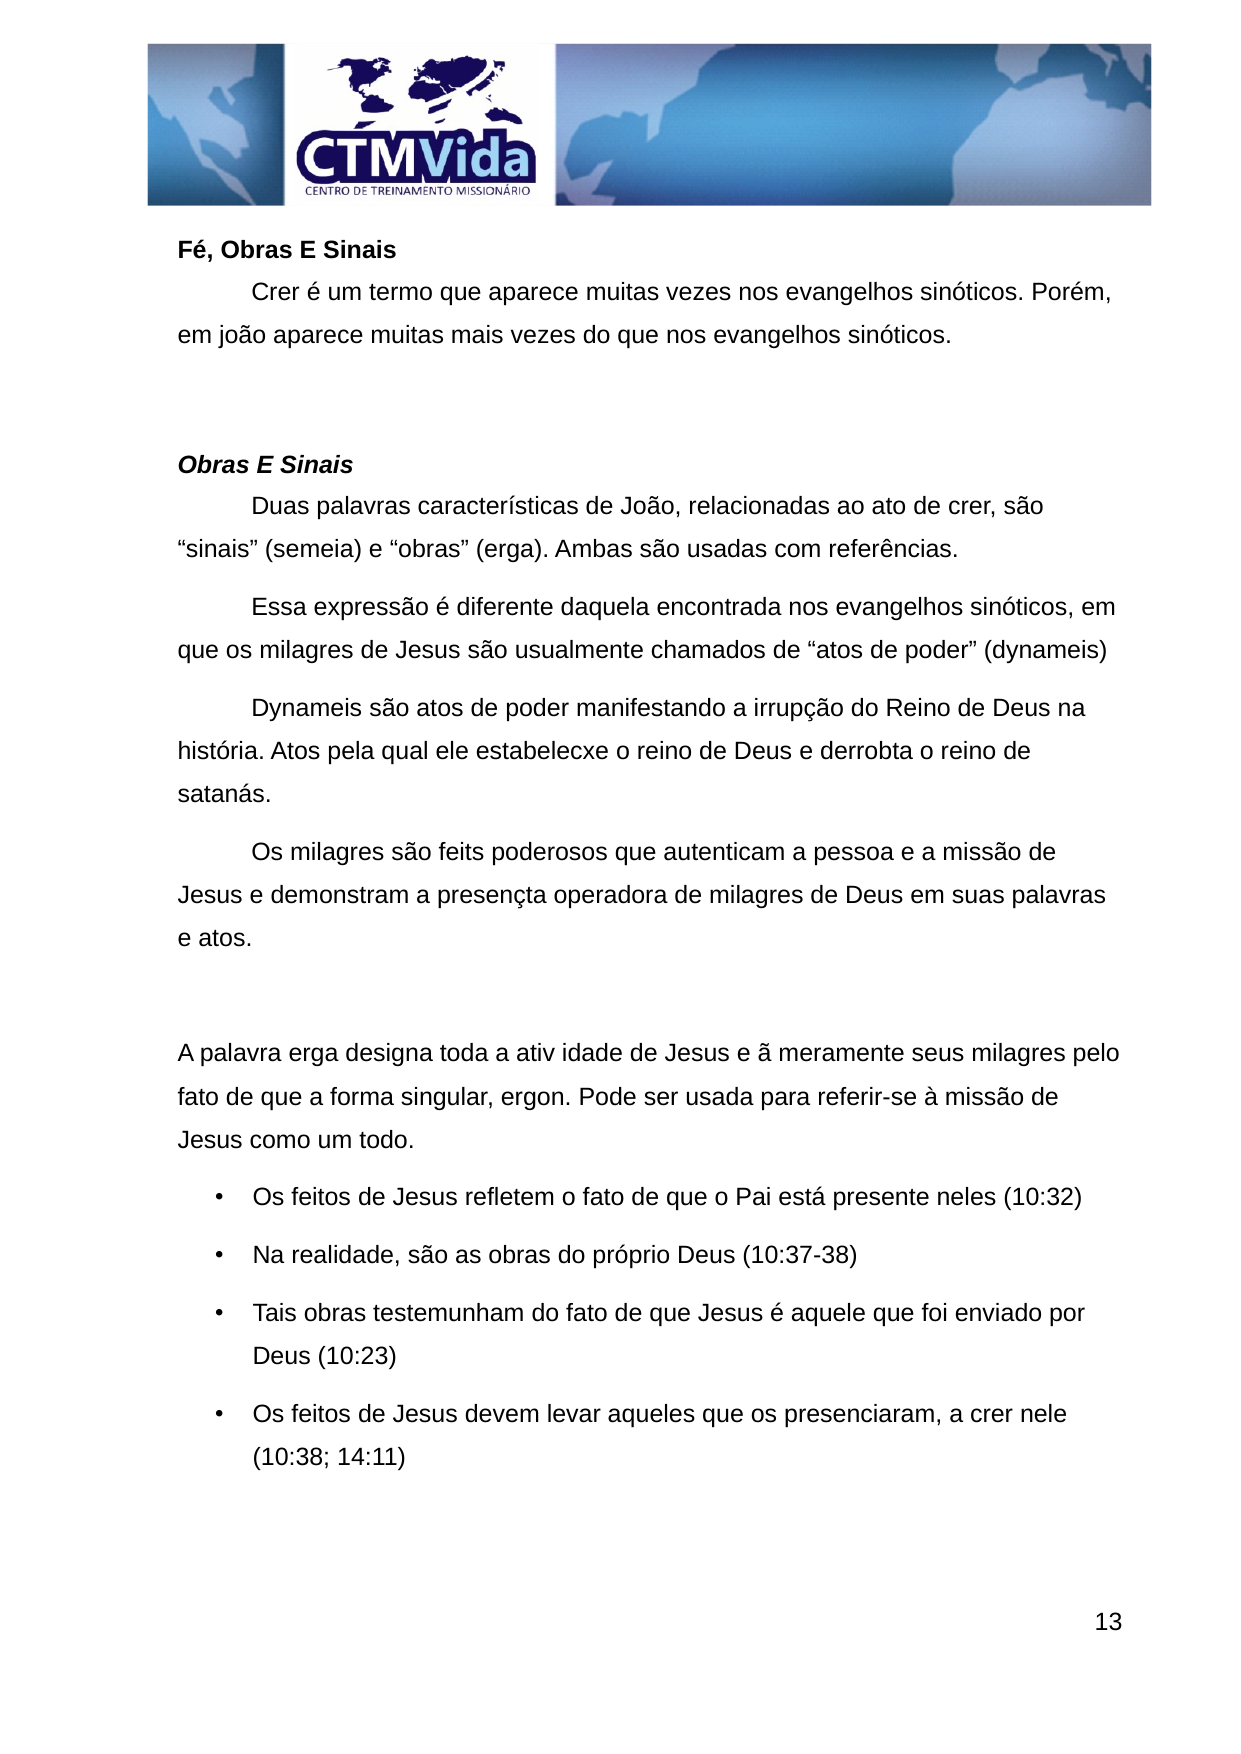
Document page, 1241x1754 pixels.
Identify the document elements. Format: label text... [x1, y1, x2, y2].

text Duas palavras características de João, relacionadas ao ato de crer, são “sinais” (semeia) e “obras” (erga). Ambas são usadas com referências. [177, 491, 1122, 563]
text Os milagres são feits poderosos que autenticam a pessoa e a missão de Jesus e demonstram a presençta operadora de milagres de Deus em suas palavras e atos. [177, 837, 1122, 952]
list Os feitos de Jesus devem levar aqueles que os presenciaram, a crer nele (10:38; 14:11) [215, 1399, 1122, 1471]
list Tais obras testemunham do fato de que Jesus é aquele que foi enviado por Deus (10:23) [215, 1298, 1122, 1370]
picture [147, 43, 1152, 206]
text A palavra erga designa toda a ativ idade de Jesus e ã meramente seus milagres pelo fato de que a forma singular, ergon. Pode ser usada para referir-se à missão de Jesus como um todo. [177, 1038, 1122, 1153]
list Os feitos de Jesus refletem o fato de que o Pai está presente neles (10:32) [215, 1182, 1122, 1211]
subtitle Obras e sinais [177, 450, 1122, 478]
list Na realidade, são as obras do próprio Deus (10:37-38) [215, 1240, 1122, 1269]
text Dynameis são atos de poder manifestando a irrupção do Reino de Deus na história. Atos pela qual ele estabelecxe o reino de Deus e derrobta o reino de satanás. [177, 693, 1122, 808]
subtitle Fé, obras e sinais [177, 235, 1122, 264]
text Essa expressão é diferente daquela encontrada nos evangelhos sinóticos, em que os milagres de Jesus são usualmente chamados de “atos de poder” (dynameis) [177, 592, 1122, 664]
text Crer é um termo que aparece muitas vezes nos evangelhos sinóticos. Porém, em joão aparece muitas mais vezes do que nos evangelhos sinóticos. [177, 277, 1122, 348]
